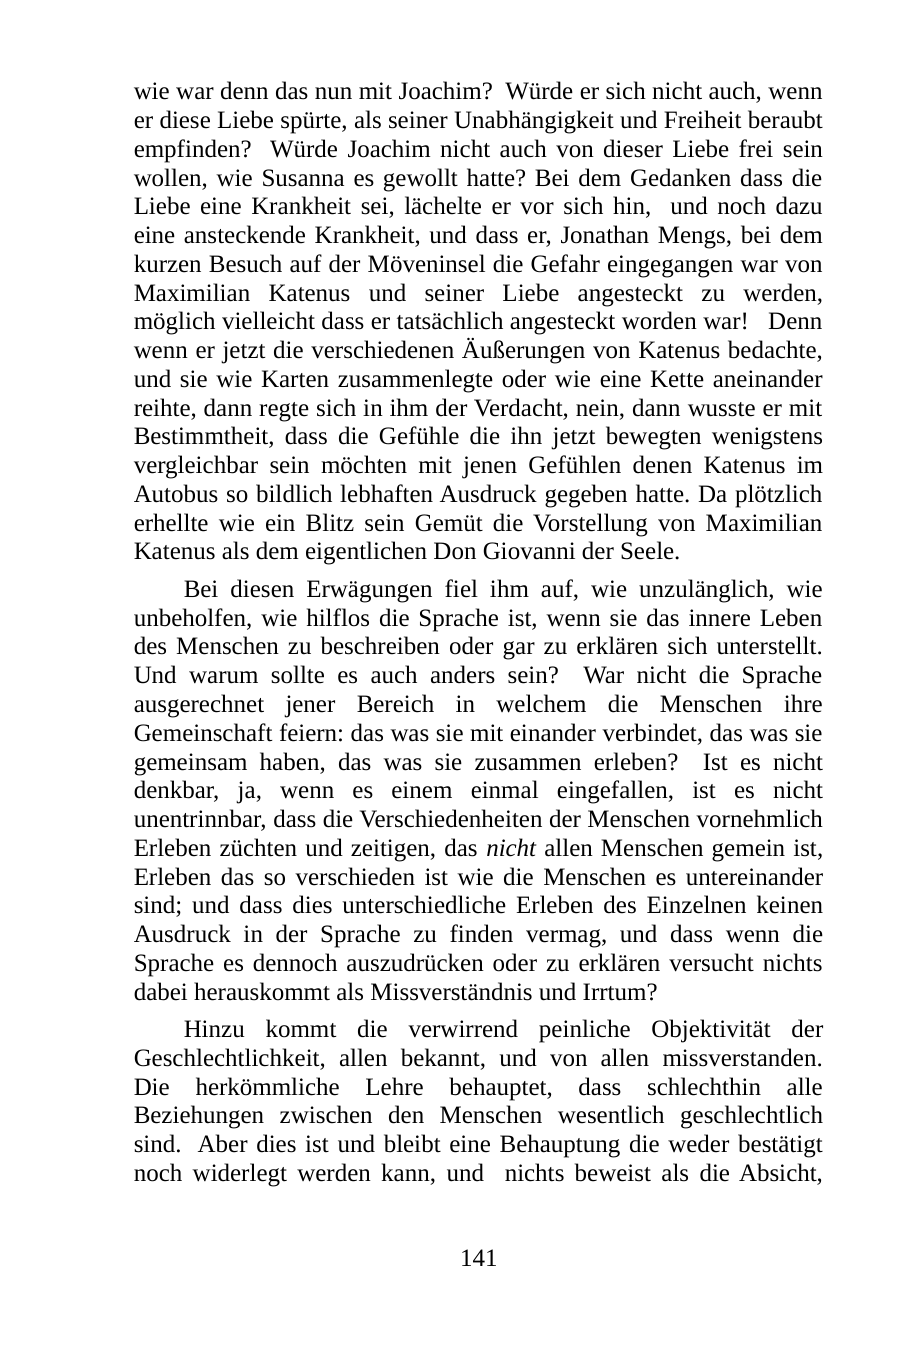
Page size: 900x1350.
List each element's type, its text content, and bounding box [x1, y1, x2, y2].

text Hinzu kommt die verwirrend peinliche Objektivität der Geschlechtlichkeit, allen bekannt, und von allen missverstanden. Die herkömmliche Lehre behauptet, dass schlechthin alle Beziehungen zwischen den Menschen wesentlich geschlechtlich sind. Aber dies ist und bleibt eine Behauptung die weder bestätigt noch widerlegt werden kann, und nichts beweist als die Absicht, [133, 1014, 823, 1187]
text wie war denn das nun mit Joachim? Würde er sich nicht auch, wenn er diese Liebe spürte, als seiner Unabhängigkeit und Freiheit beraubt empfinden? Würde Joachim nicht auch von dieser Liebe frei sein wollen, wie Susanna es gewollt hatte? Bei dem Gedanken dass die Liebe eine Krankheit sei, lächelte er vor sich hin, und noch dazu eine ansteckende Krankheit, und dass er, Jonathan Mengs, bei dem kurzen Besuch auf der Möveninsel die Gefahr eingegangen war von Maximilian Katenus und seiner Liebe angesteckt zu werden, möglich vielleicht dass er tatsächlich angesteckt worden war! Denn wenn er jetzt die verschiedenen Äußerungen von Katenus bedachte, und sie wie Karten zusammenlegte oder wie eine Kette aneinander reihte, dann regte sich in ihm der Verdacht, nein, dann wusste er mit Bestimmtheit, dass die Gefühle die ihn jetzt bewegten wenigstens vergleichbar sein möchten mit jenen Gefühlen denen Katenus im Autobus so bildlich lebhaften Ausdruck gegeben hatte. Da plötzlich erhellte wie ein Blitz sein Gemüt die Vorstellung von Maximilian Katenus als dem eigentlichen Don Giovanni der Seele. [133, 76, 823, 565]
text Bei diesen Erwägungen fiel ihm auf, wie unzulänglich, wie unbeholfen, wie hilflos die Sprache ist, wenn sie das innere Leben des Menschen zu beschreiben oder gar zu erklären sich unterstellt. Und warum sollte es auch anders sein? War nicht die Sprache ausgerechnet jener Bereich in welchem die Menschen ihre Gemeinschaft feiern: das was sie mit einander verbindet, das was sie gemeinsam haben, das was sie zusammen erleben? Ist es nicht denkbar, ja, wenn es einem einmal eingefallen, ist es nicht unentrinnbar, dass die Verschiedenheiten der Menschen vornehmlich Erleben züchten und zeitigen, das nicht allen Menschen gemein ist, Erleben das so verschieden ist wie die Menschen es untereinander sind; und dass dies unterschiedliche Erleben des Einzelnen keinen Ausdruck in der Sprache zu finden vermag, und dass wenn die Sprache es dennoch auszudrücken oder zu erklären versucht nichts dabei herauskommt als Missverständnis und Irrtum? [133, 574, 823, 1005]
